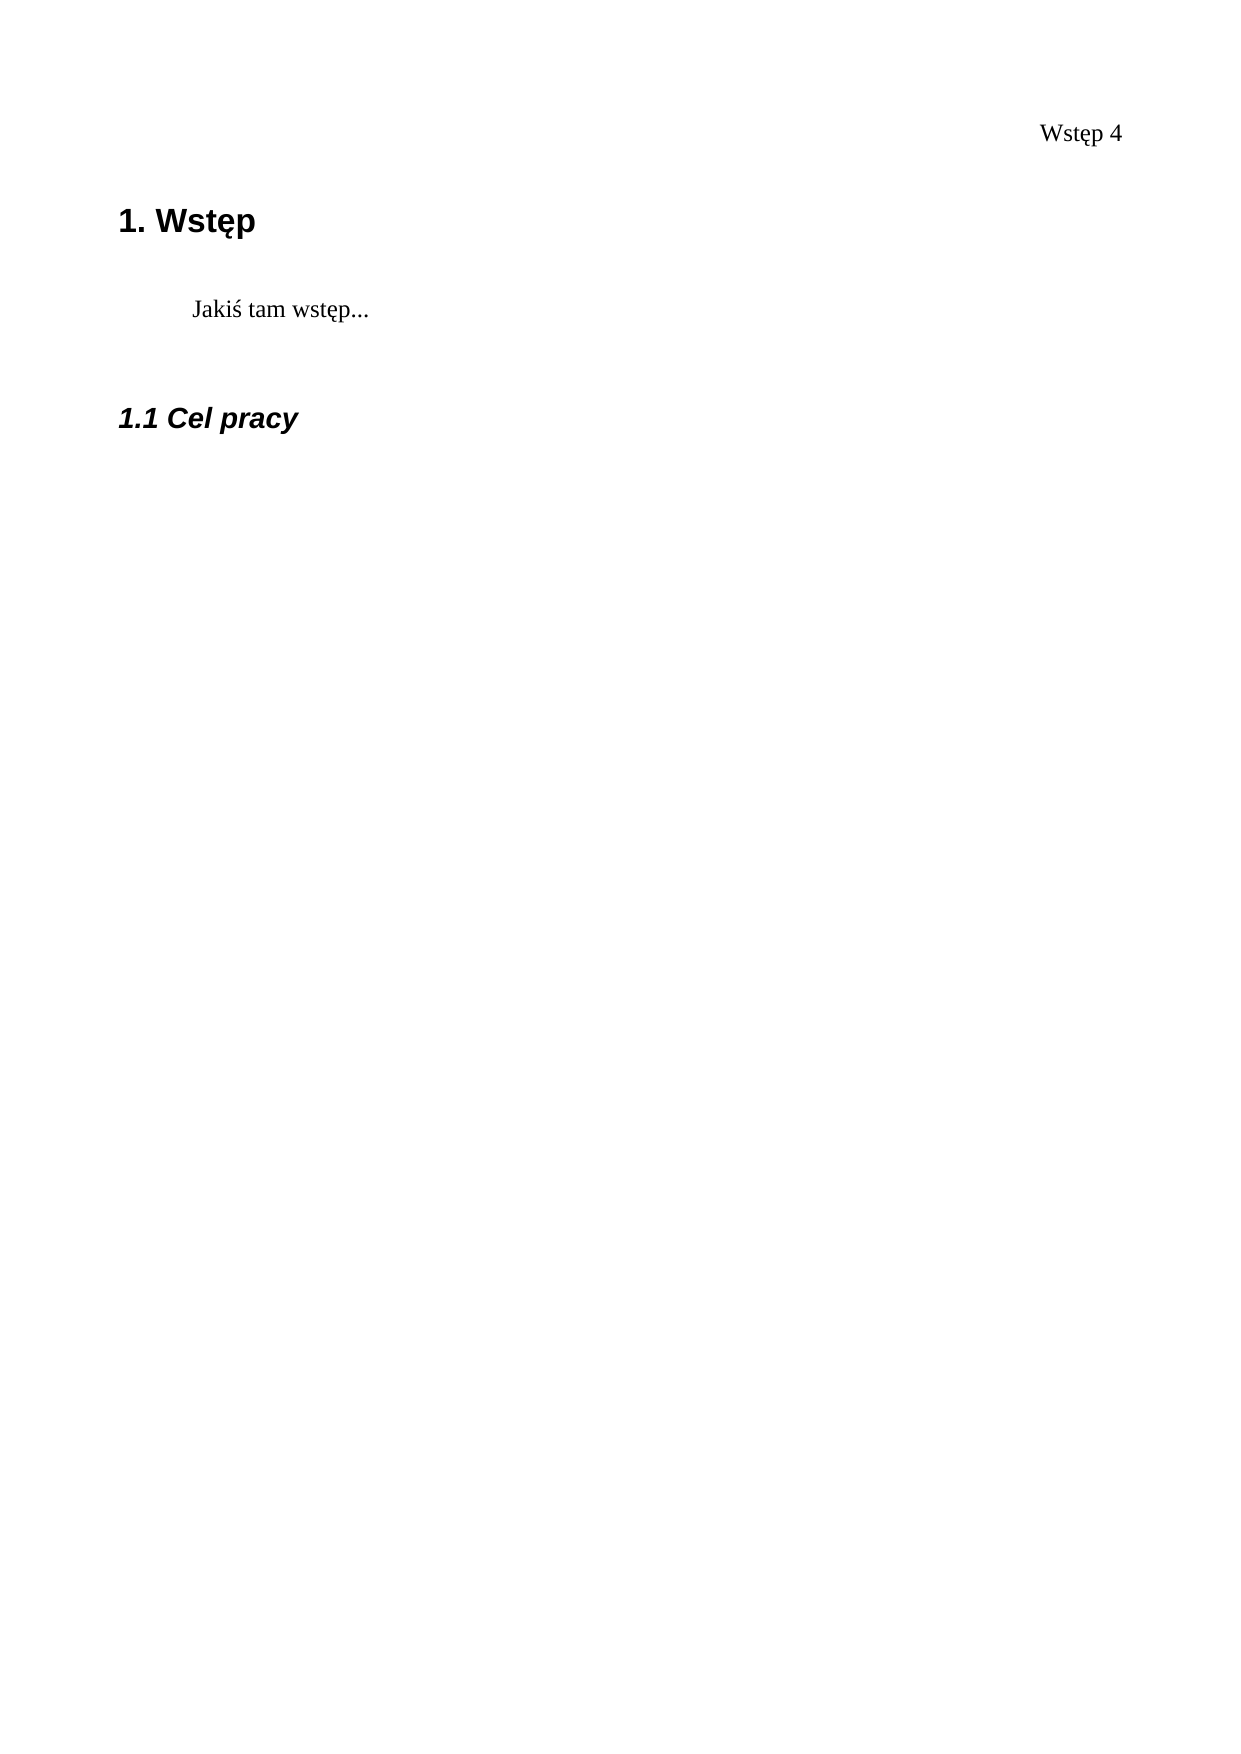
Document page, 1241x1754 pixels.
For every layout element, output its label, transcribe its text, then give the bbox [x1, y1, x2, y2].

text Jakiś tam wstęp... [118, 294, 1122, 322]
subtitle 1.1 Cel pracy [118, 401, 1122, 435]
subtitle 1. Wstęp [118, 201, 1122, 240]
